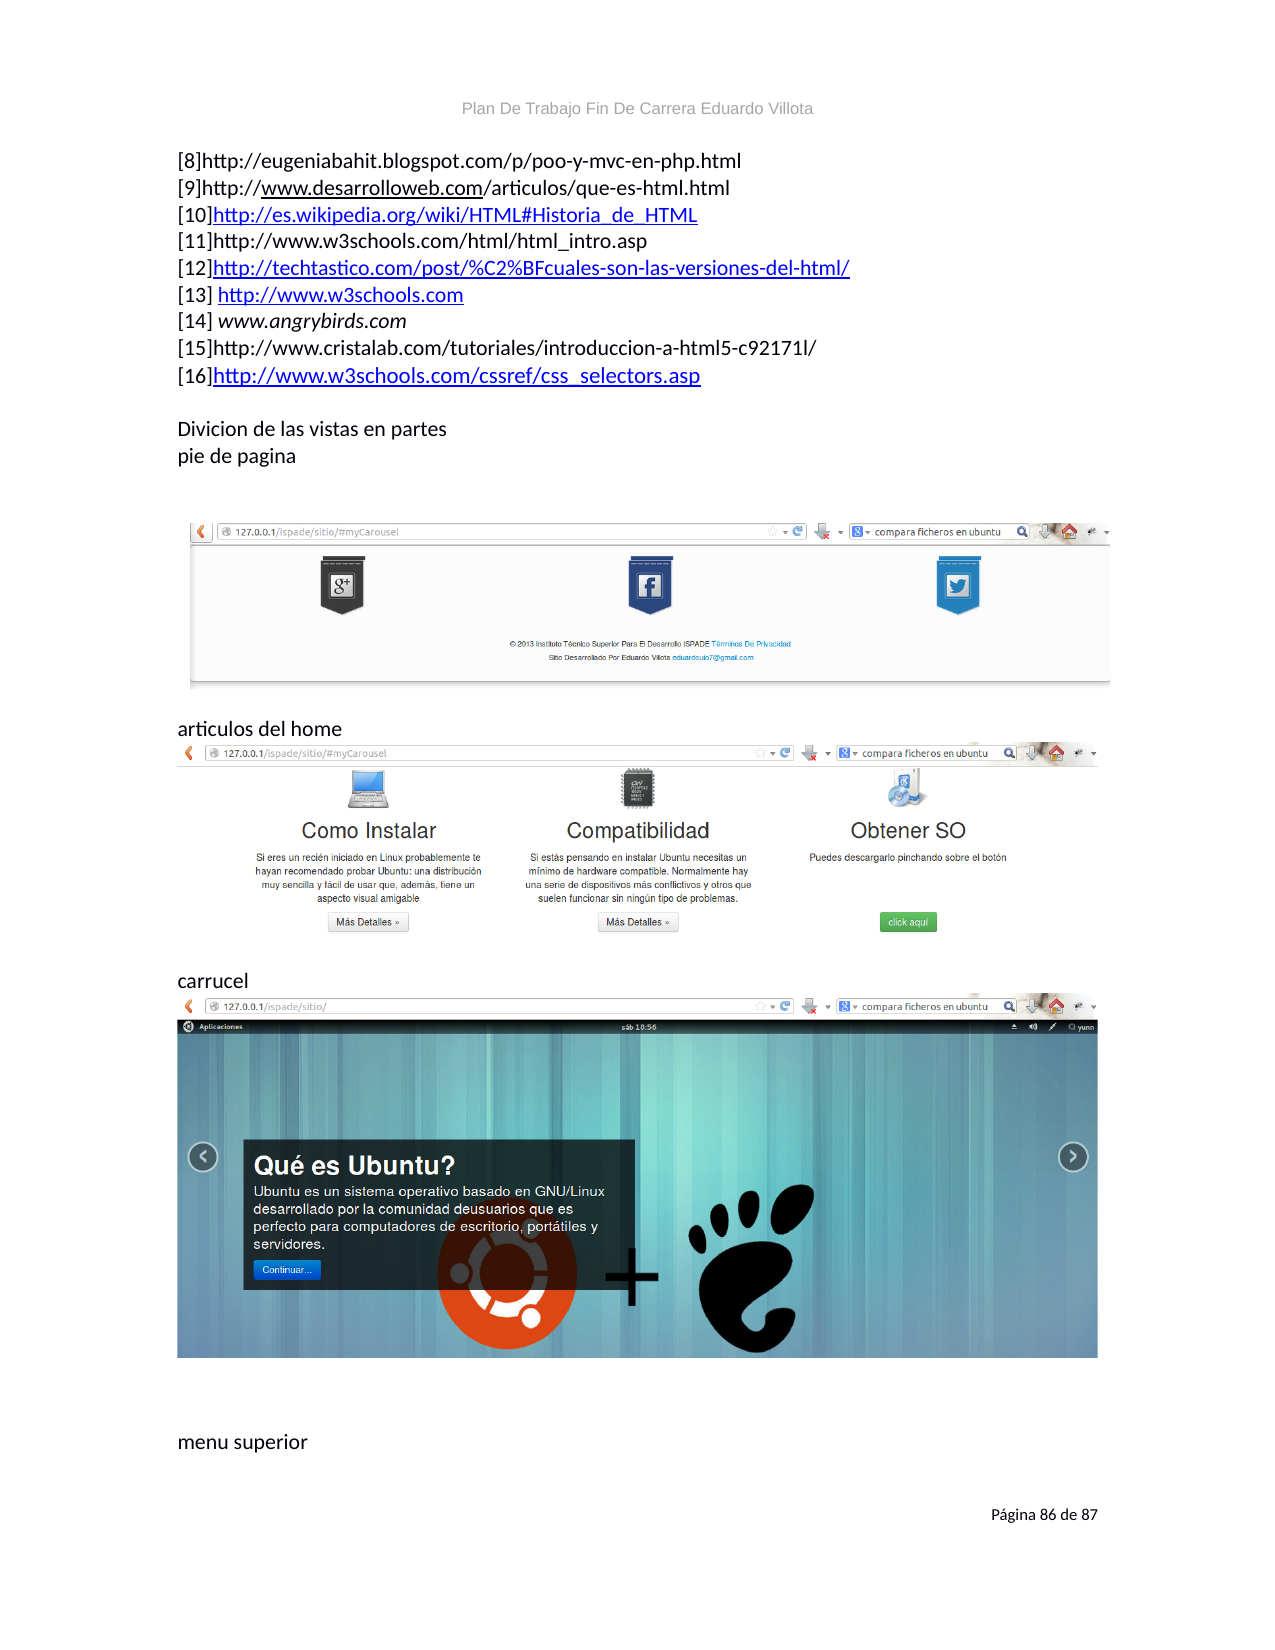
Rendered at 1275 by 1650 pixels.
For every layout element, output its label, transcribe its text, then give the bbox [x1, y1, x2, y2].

text [9]http://www.desarrolloweb.com/articulos/que-es-html.html [177, 174, 1098, 201]
text carrucel [177, 968, 1098, 993]
picture [177, 993, 1098, 1375]
text menu superior [177, 1428, 1098, 1455]
text [13] http://www.w3schools.com [177, 281, 1098, 308]
text [8]http://eugeniabahit.blogspot.com/p/poo-y-mvc-en-php.html [177, 148, 1098, 174]
text pie de pagina [177, 442, 1098, 469]
picture [190, 523, 1111, 689]
text [11]http://www.w3schools.com/html/html_intro.asp [177, 228, 1098, 254]
text [15]http://www.cristalab.com/tutoriales/introduccion-a-html5-c92171l/ [177, 334, 1098, 361]
text articulos del home [177, 715, 1098, 742]
text [14] www.angrybirds.com [177, 308, 1098, 334]
text Divicion de las vistas en partes [177, 416, 1098, 442]
text [10]http://es.wikipedia.org/wiki/HTML#Historia_de_HTML [177, 201, 1098, 228]
text [16]http://www.w3schools.com/cssref/css_selectors.asp [177, 361, 1098, 389]
text [12]http://techtastico.com/post/%C2%BFcuales-son-las-versiones-del-html/ [177, 254, 1098, 281]
picture [177, 742, 1098, 968]
